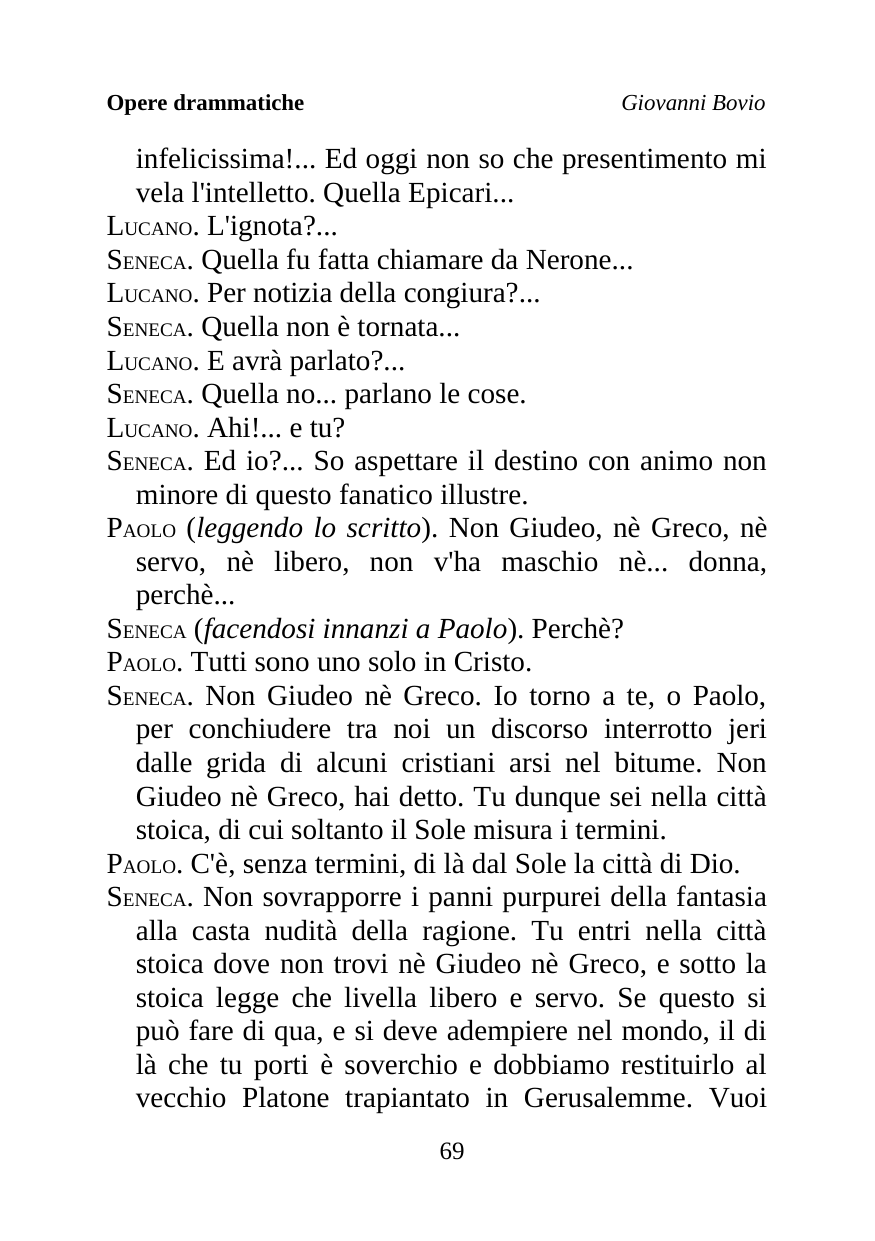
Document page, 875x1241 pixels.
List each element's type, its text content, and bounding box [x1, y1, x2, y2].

text Seneca. Quella fu fatta chiamare da Nerone... [106, 242, 768, 276]
text Seneca. Non Giudeo nè Greco. Io torno a te, o Paolo, per conchiudere tra noi un discorso interrotto jeri dalle grida di alcuni cristiani arsi nel bitume. Non Giudeo nè Greco, hai detto. Tu dunque sei nella città stoica, di cui soltanto il Sole misura i termini. [106, 678, 768, 846]
text Seneca (facendosi innanzi a Paolo). Perchè? [106, 611, 768, 644]
text Lucano. E avrà parlato?... [106, 343, 768, 376]
text Paolo. C'è, senza termini, di là dal Sole la città di Dio. [106, 846, 768, 879]
text Paolo. Tutti sono uno solo in Cristo. [106, 644, 768, 678]
text Lucano. L'ignota?... [106, 208, 768, 242]
text Paolo (leggendo lo scritto). Non Giudeo, nè Greco, nè servo, nè libero, non v'ha maschio nè... donna, perchè... [106, 510, 768, 611]
text Lucano. Ahi!... e tu? [106, 410, 768, 443]
text Seneca. Quella no... parlano le cose. [106, 376, 768, 410]
text Seneca. Ed io?... So aspettare il destino con animo non minore di questo fanatico illustre. [106, 443, 768, 510]
text Seneca. Quella non è tornata... [106, 309, 768, 343]
text Lucano. Per notizia della congiura?... [106, 276, 768, 309]
text infelicissima!... Ed oggi non so che presentimento mi vela l'intelletto. Quella Epicari... [106, 141, 768, 208]
text Seneca. Non sovrapporre i panni purpurei della fantasia alla casta nudità della ragione. Tu entri nella città stoica dove non trovi nè Giudeo nè Greco, e sotto la stoica legge che livella libero e servo. Se questo si può fare di qua, e si deve adempiere nel mondo, il di là che tu porti è soverchio e dobbiamo restituirlo al vecchio Platone trapiantato in Gerusalemme. Vuoi [106, 879, 768, 1114]
